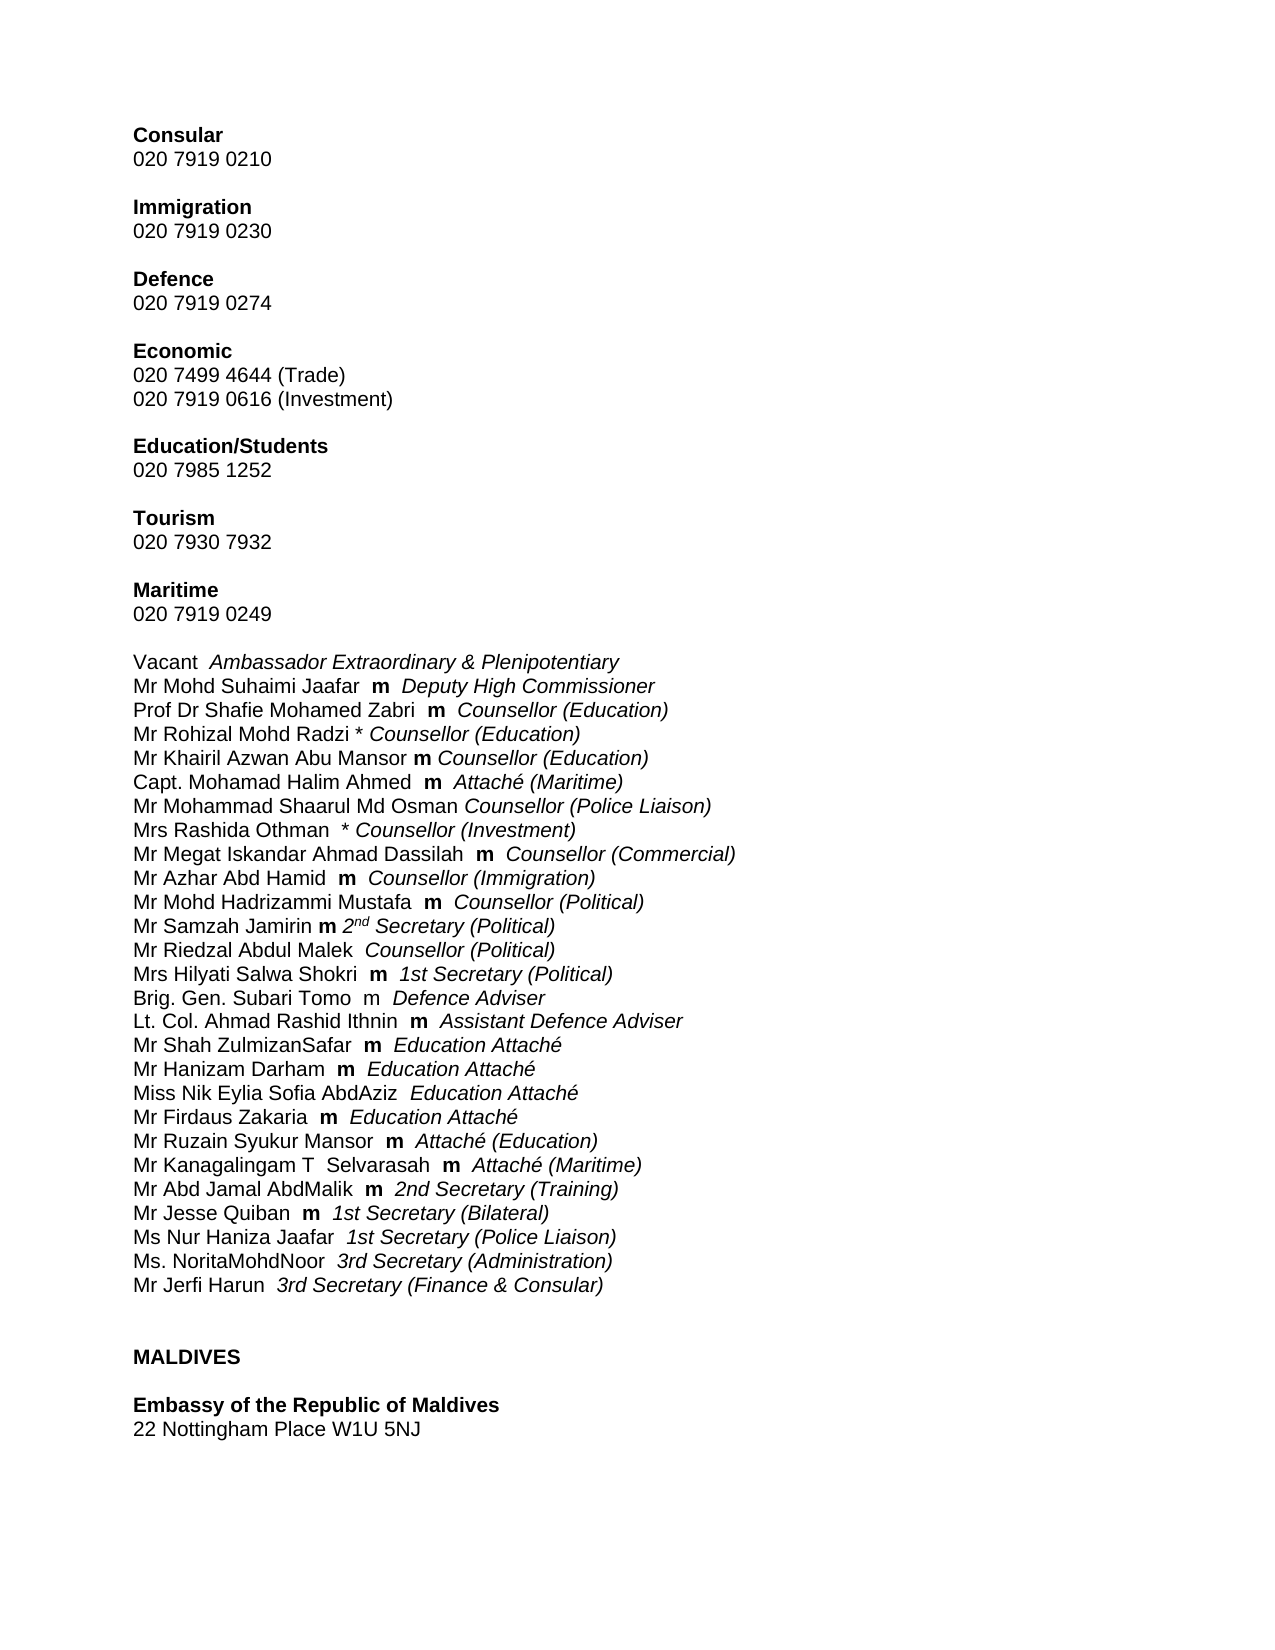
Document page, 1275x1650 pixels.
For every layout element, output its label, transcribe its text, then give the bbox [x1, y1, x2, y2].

text Ms. NoritaMohdNoor 3rd Secretary (Administration) [133, 1249, 1181, 1273]
text Lt. Col. Ahmad Rashid Ithnin m Assistant Defence Adviser [133, 1009, 1181, 1033]
text Mr Riedzal Abdul Malek Counsellor (Political) [133, 937, 1181, 961]
text Mr Kanagalingam T Selvarasah m Attaché (Maritime) [133, 1153, 1181, 1177]
text 22 Nottingham Place W1U 5NJ [133, 1417, 1181, 1441]
text Economic [133, 338, 1181, 362]
text 020 7985 1252 [133, 458, 1181, 482]
text Maritime [133, 578, 1181, 602]
text 020 7499 4644 (Trade) [133, 362, 1181, 386]
text 020 7919 0616 (Investment) [133, 386, 1181, 410]
text 020 7930 7932 [133, 530, 1181, 554]
text Mr Shah ZulmizanSafar m Education Attaché [133, 1033, 1181, 1057]
text 020 7919 0274 [133, 291, 1181, 314]
text Mr Mohammad Shaarul Md Osman Counsellor (Police Liaison) [133, 794, 1181, 818]
text Mr Rohizal Mohd Radzi * Counsellor (Education) [133, 722, 1181, 746]
text Mrs Rashida Othman * Counsellor (Investment) [133, 818, 1181, 842]
text Mr Megat Iskandar Ahmad Dassilah m Counsellor (Commercial) [133, 842, 1181, 866]
text 020 7919 0230 [133, 219, 1181, 243]
text Vacant Ambassador Extraordinary & Plenipotentiary [133, 650, 1181, 674]
text Mr Khairil Azwan Abu Mansor m Counsellor (Education) [133, 746, 1181, 770]
text Mr Mohd Suhaimi Jaafar m Deputy High Commissioner [133, 674, 1181, 698]
text Mr Abd Jamal AbdMalik m 2nd Secretary (Training) [133, 1177, 1181, 1201]
text Mr Firdaus Zakaria m Education Attaché [133, 1105, 1181, 1129]
text Mr Jerfi Harun 3rd Secretary (Finance & Consular) [133, 1273, 1181, 1297]
text Mrs Hilyati Salwa Shokri m 1st Secretary (Political) [133, 961, 1181, 985]
text Ms Nur Haniza Jaafar 1st Secretary (Police Liaison) [133, 1225, 1181, 1249]
text Prof Dr Shafie Mohamed Zabri m Counsellor (Education) [133, 698, 1181, 722]
text MALDIVES [133, 1345, 1181, 1369]
text 020 7919 0210 [133, 147, 1181, 171]
text Consular [133, 123, 1181, 147]
text Mr Azhar Abd Hamid m Counsellor (Immigration) [133, 866, 1181, 889]
subtitle Embassy of the Republic of Maldives [133, 1393, 1181, 1417]
text Defence [133, 267, 1181, 291]
text Tourism [133, 506, 1181, 530]
text Mr Mohd Hadrizammi Mustafa m Counsellor (Political) [133, 889, 1181, 913]
text Mr Jesse Quiban m 1st Secretary (Bilateral) [133, 1201, 1181, 1225]
text Mr Ruzain Syukur Mansor m Attaché (Education) [133, 1129, 1181, 1153]
text Mr Hanizam Darham m Education Attaché [133, 1057, 1181, 1081]
text Miss Nik Eylia Sofia AbdAziz Education Attaché [133, 1081, 1181, 1105]
text Brig. Gen. Subari Tomo m Defence Adviser [133, 985, 1181, 1009]
text Education/Students [133, 434, 1181, 458]
text 020 7919 0249 [133, 602, 1181, 626]
text Mr Samzah Jamirin m 2nd Secretary (Political) [133, 913, 1181, 937]
text Immigration [133, 195, 1181, 219]
text Capt. Mohamad Halim Ahmed m Attaché (Maritime) [133, 770, 1181, 794]
